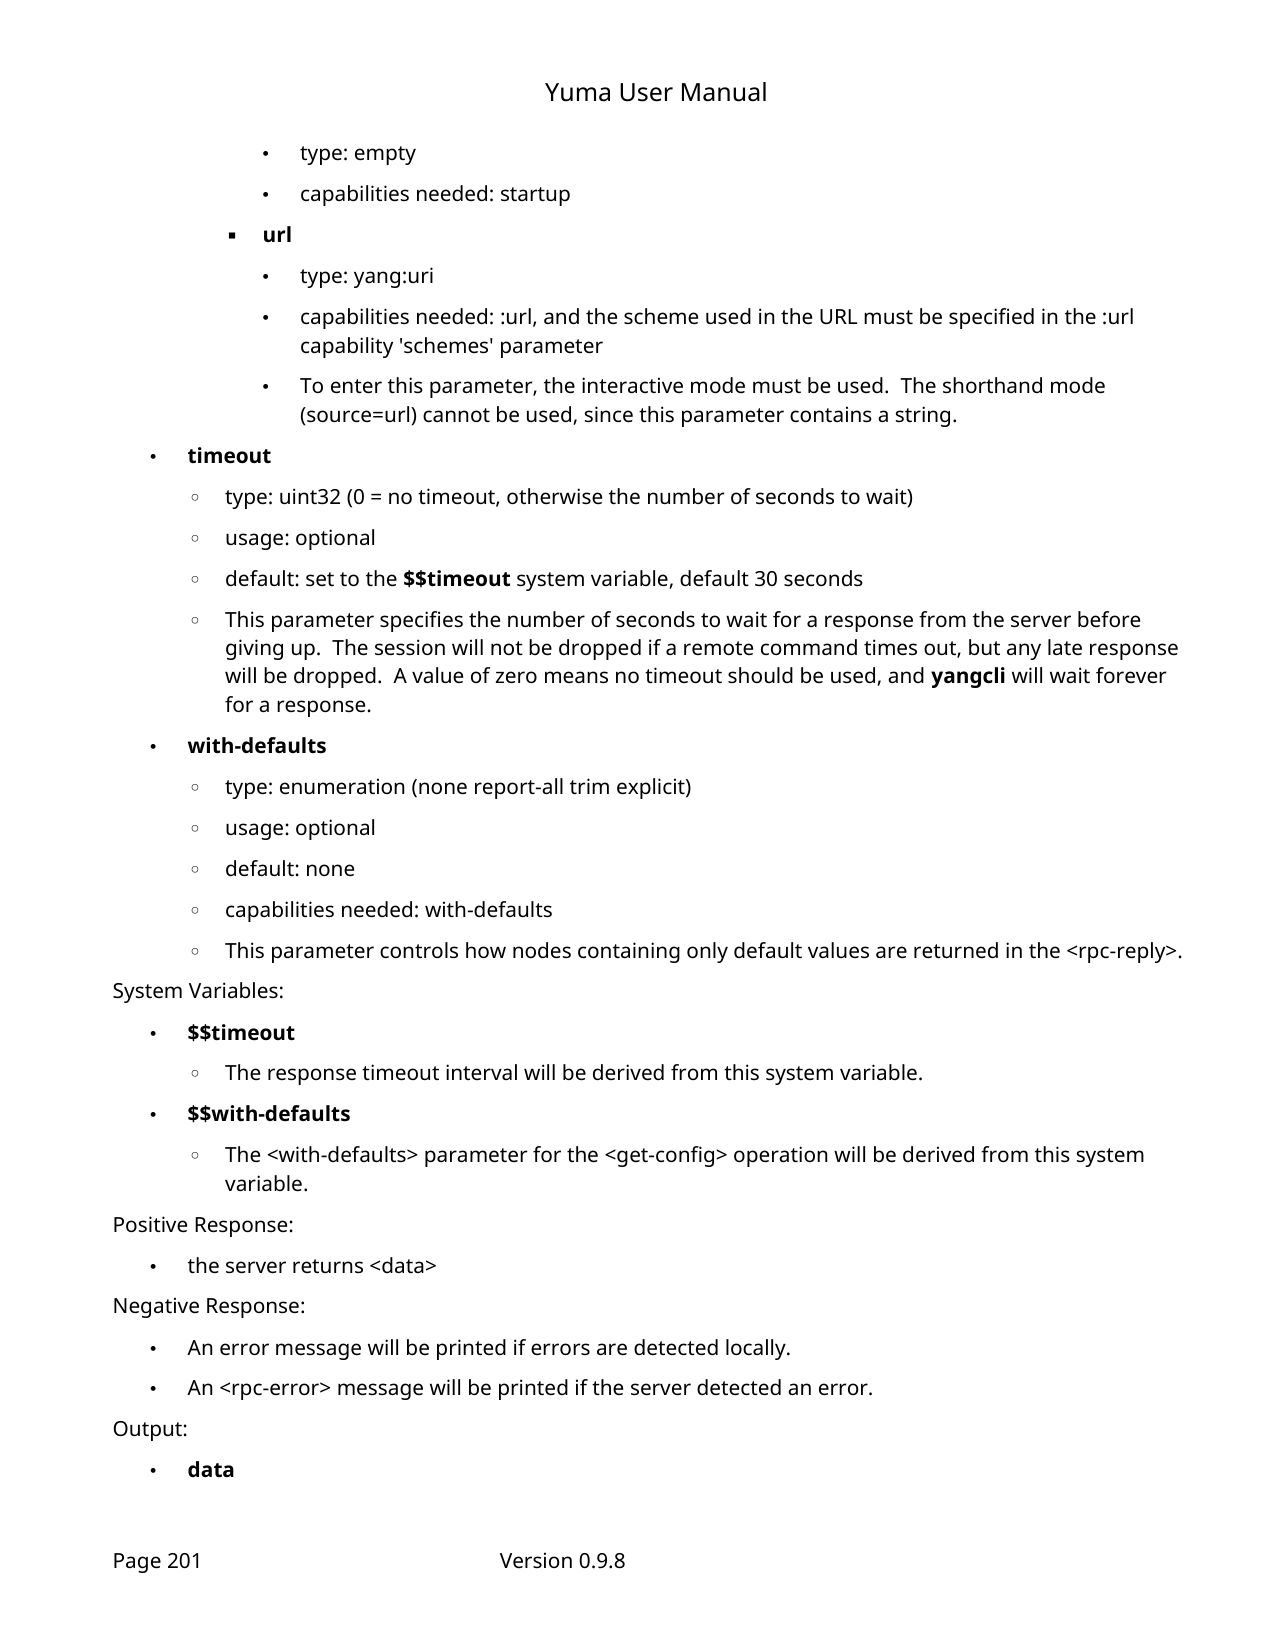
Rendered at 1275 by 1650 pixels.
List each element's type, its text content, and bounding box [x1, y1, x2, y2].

list type: empty [262, 138, 1200, 167]
text Negative Response: [112, 1292, 1200, 1320]
list type: enumeration (none report-all trim explicit) [187, 772, 1200, 800]
list $$timeout [150, 1018, 1200, 1046]
list with-defaults [150, 731, 1200, 759]
list capabilities needed: with-defaults [187, 895, 1200, 923]
list capabilities needed: startup [262, 179, 1200, 208]
list The <with-defaults> parameter for the <get-config> operation will be derived from this system variable. [187, 1140, 1200, 1197]
list This parameter controls how nodes containing only default values are returned in the <rpc-reply>. [187, 936, 1200, 964]
list usage: optional [187, 523, 1200, 551]
text System Variables: [112, 977, 1200, 1005]
list type: yang:uri [262, 261, 1200, 290]
list default: none [187, 854, 1200, 882]
list An <rpc-error> message will be printed if the server detected an error. [150, 1373, 1200, 1402]
list An error message will be printed if errors are detected locally. [150, 1333, 1200, 1361]
list the server returns <data> [150, 1251, 1200, 1279]
text Positive Response: [112, 1210, 1200, 1238]
list usage: optional [187, 813, 1200, 841]
text Output: [112, 1414, 1200, 1443]
list default: set to the $$timeout system variable, default 30 seconds [187, 564, 1200, 592]
list capabilities needed: :url, and the scheme used in the URL must be specified in the :url capability 'schemes' parameter [262, 302, 1200, 359]
list This parameter specifies the number of seconds to wait for a response from the server before giving up. The session will not be dropped if a remote command times out, but any late response will be dropped. A value of zero means no timeout should be used, and yangcli will wait forever for a response. [187, 605, 1200, 718]
list $$with-defaults [150, 1099, 1200, 1128]
list The response timeout interval will be derived from this system variable. [187, 1058, 1200, 1087]
list url [225, 220, 1200, 249]
list timeout [150, 441, 1200, 469]
list data [150, 1455, 1200, 1484]
list To enter this parameter, the interactive mode must be used. The shorthand mode (source=url) cannot be used, since this parameter contains a string. [262, 372, 1200, 428]
list type: uint32 (0 = no timeout, otherwise the number of seconds to wait) [187, 482, 1200, 510]
